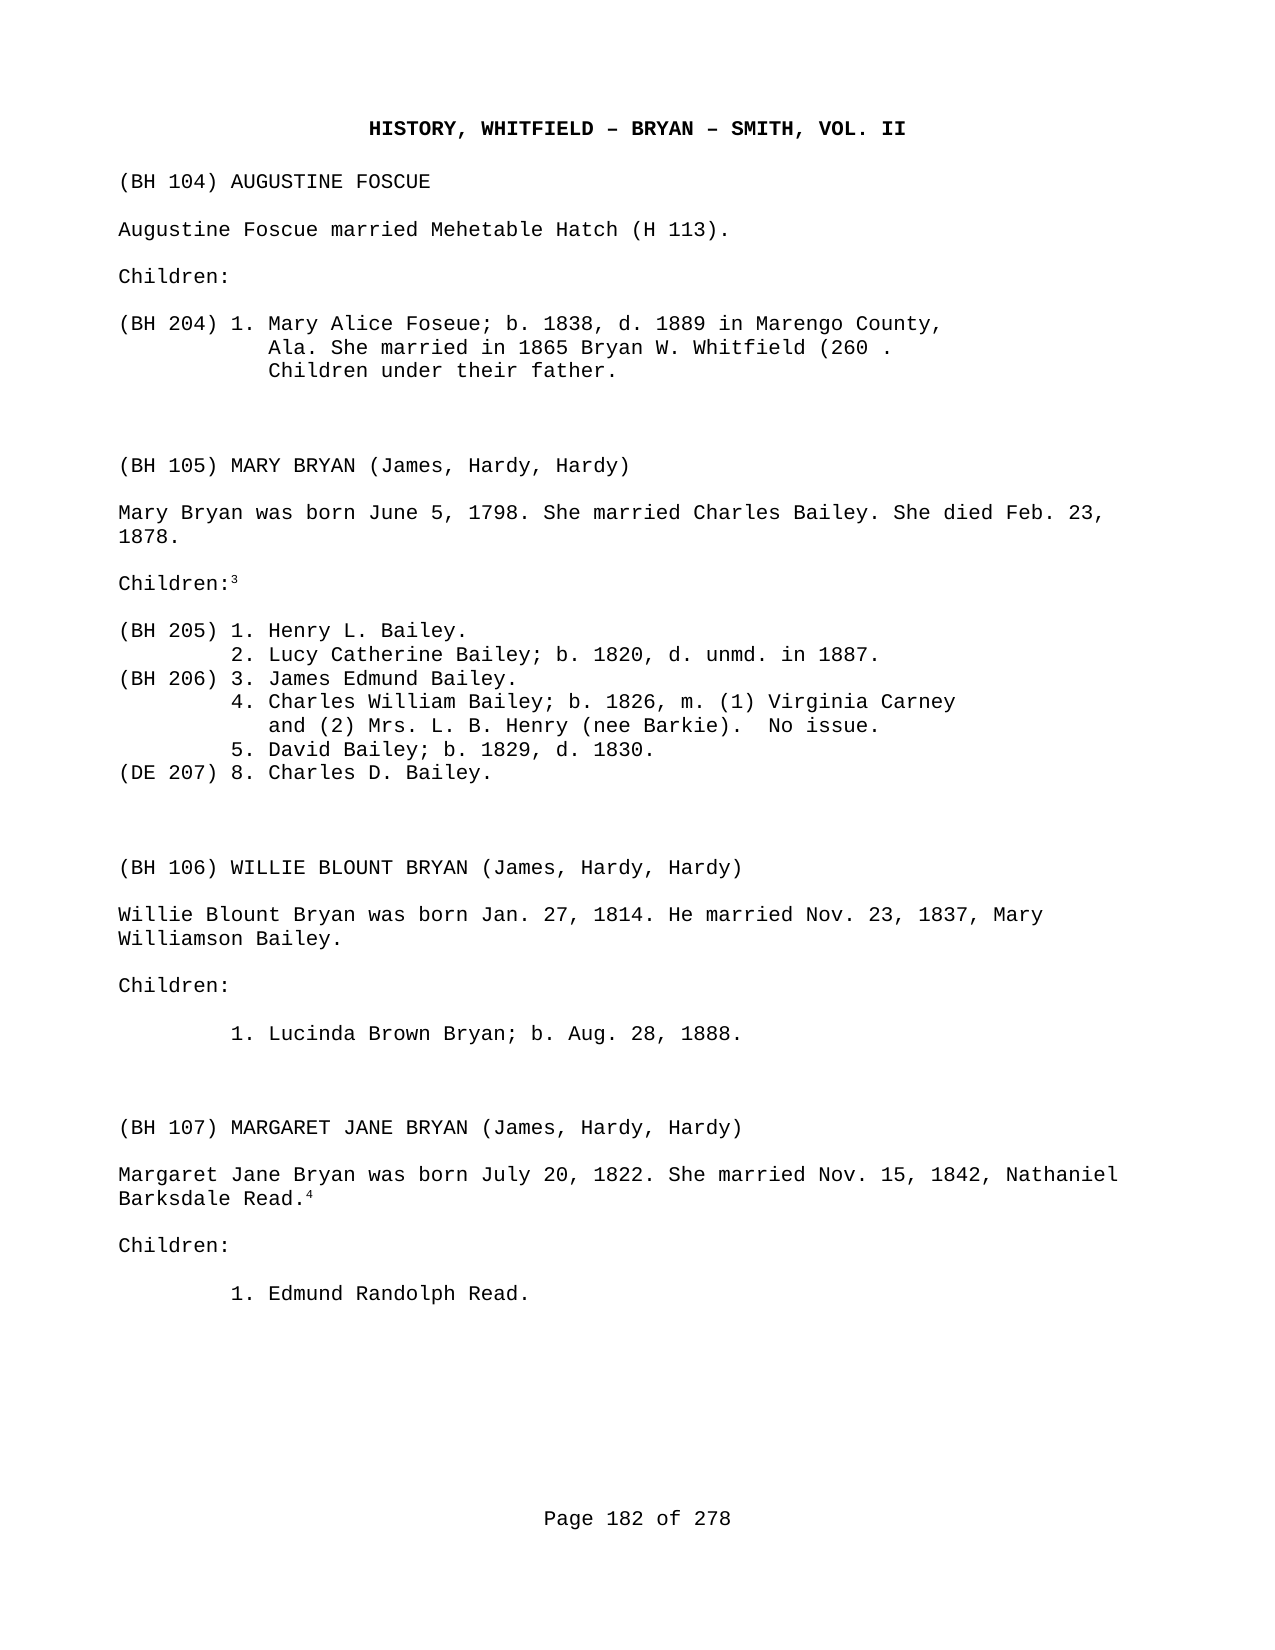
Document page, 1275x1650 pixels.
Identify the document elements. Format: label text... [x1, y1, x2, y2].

text (BH 107) MARGARET JANE BRYAN (James, Hardy, Hardy) [118, 1117, 1157, 1141]
text Children: [118, 1235, 1157, 1259]
text Margaret Jane Bryan was born July 20, 1822. She married Nov. 15, 1842, Nathaniel Barksdale Read.4 [118, 1164, 1157, 1212]
text 1. Lucinda Brown Bryan; b. Aug. 28, 1888. [118, 1022, 1157, 1046]
text Mary Bryan was born June 5, 1798. She married Charles Bailey. She died Feb. 23, 1878. [118, 502, 1157, 549]
text Willie Blount Bryan was born Jan. 27, 1814. He married Nov. 23, 1837, Mary Williamson Bailey. [118, 904, 1157, 952]
text (BH 105) MARY BRYAN (James, Hardy, Hardy) [118, 455, 1157, 479]
text Children:3 [118, 573, 1157, 597]
text Children: [118, 266, 1157, 289]
text Children under their father. [118, 360, 1157, 384]
text and (2) Mrs. L. B. Henry (nee Barkie). No issue. [118, 715, 1157, 739]
text 4. Charles William Bailey; b. 1826, m. (1) Virginia Carney [118, 691, 1157, 715]
text 2. Lucy Catherine Bailey; b. 1820, d. unmd. in 1887. [118, 644, 1157, 668]
text 5. David Bailey; b. 1829, d. 1830. [118, 739, 1157, 762]
text Children: [118, 975, 1157, 999]
text (BH 106) WILLIE BLOUNT BRYAN (James, Hardy, Hardy) [118, 857, 1157, 881]
text 1. Edmund Randolph Read. [118, 1283, 1157, 1306]
text (DE 207) 8. Charles D. Bailey. [118, 762, 1157, 786]
text Ala. She married in 1865 Bryan W. Whitfield (260 . [118, 337, 1157, 360]
text (BH 204) 1. Mary Alice Foseue; b. 1838, d. 1889 in Marengo County, [118, 313, 1157, 337]
text (BH 206) 3. James Edmund Bailey. [118, 668, 1157, 691]
text (BH 104) AUGUSTINE FOSCUE [118, 171, 1157, 195]
text (BH 205) 1. Henry L. Bailey. [118, 621, 1157, 644]
text Augustine Foscue married Mehetable Hatch (H 113). [118, 218, 1157, 242]
